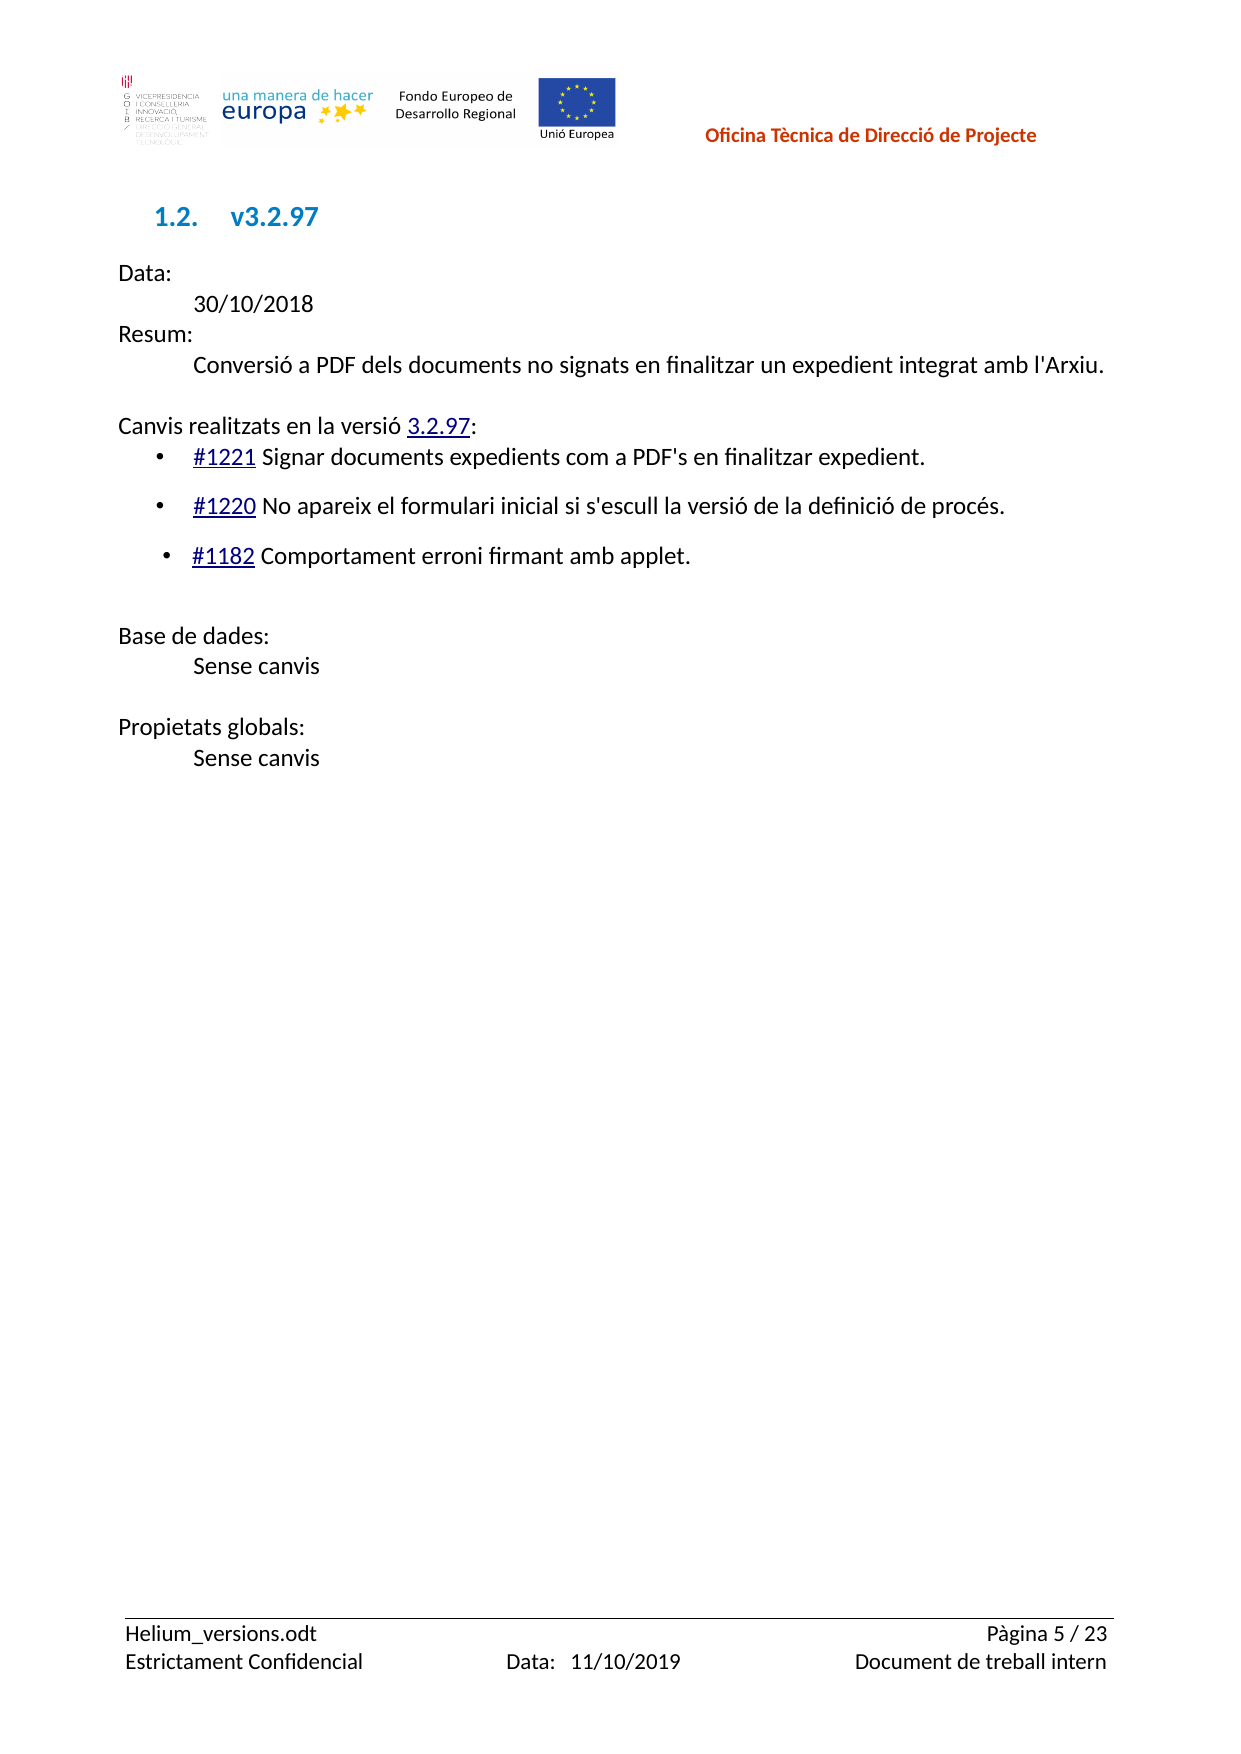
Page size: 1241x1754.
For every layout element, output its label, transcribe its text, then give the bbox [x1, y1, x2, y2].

text Resum: [118, 319, 1122, 349]
text Canvis realitzats en la versió 3.2.97: [118, 410, 1122, 441]
picture [118, 73, 213, 147]
list #1220 No apareix el formulari inicial si s'escull la versió de la definició de procés. [156, 490, 1122, 521]
text Sense canvis [118, 651, 1122, 681]
text Conversió a PDF dels documents no signats en finalitzar un expedient integrat amb l'Arxiu. [118, 349, 1122, 380]
list #1182 Comportament erroni firmant amb applet. [162, 540, 1122, 570]
text Propietats globals: [118, 712, 1122, 742]
picture [219, 73, 621, 147]
subtitle v3.2.97 [153, 198, 1122, 234]
list #1221 Signar documents expedients com a PDF's en finalitzar expedient. [156, 441, 1122, 471]
text Base de dades: [118, 620, 1122, 651]
text Sense canvis [118, 742, 1122, 773]
text 30/10/2018 [118, 288, 1122, 319]
text Data: [118, 258, 1122, 288]
